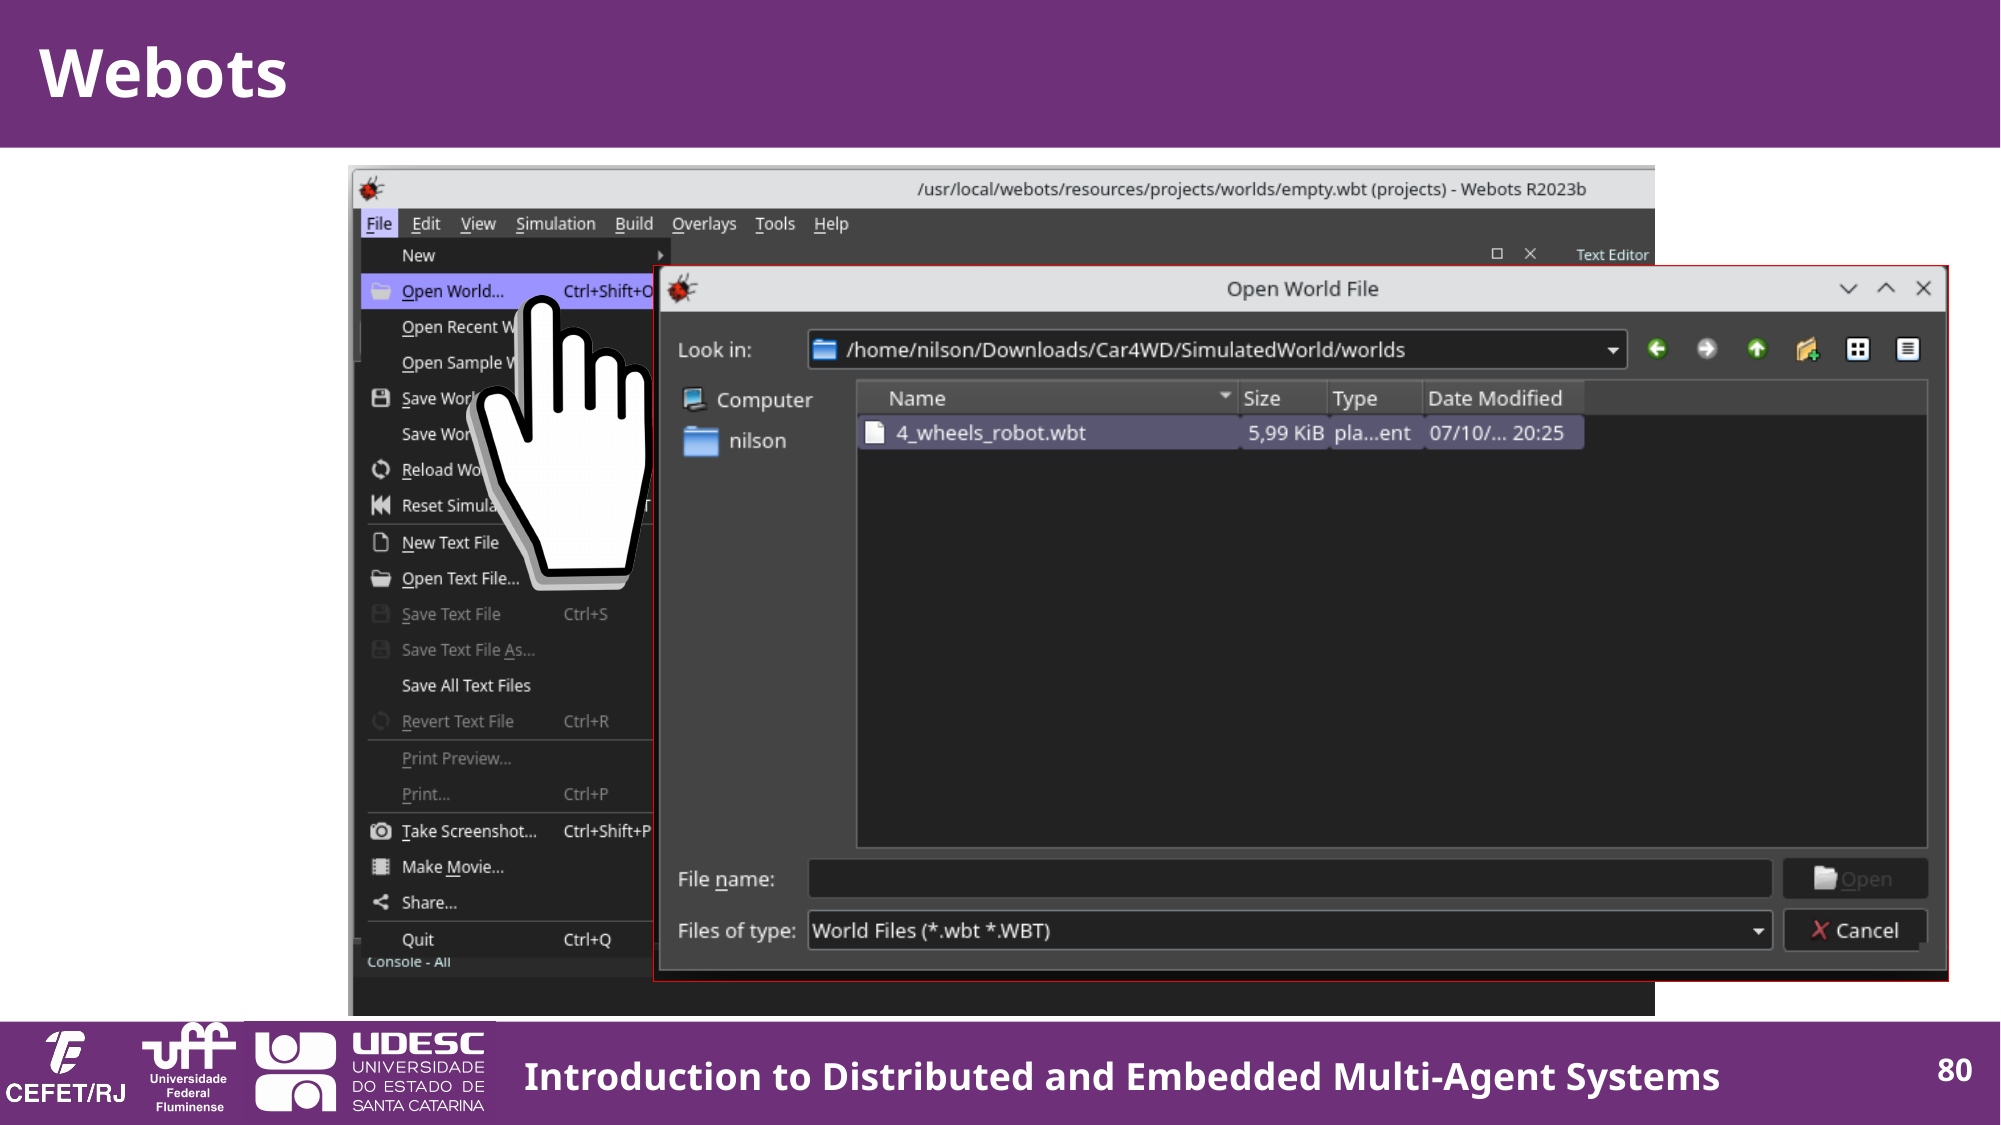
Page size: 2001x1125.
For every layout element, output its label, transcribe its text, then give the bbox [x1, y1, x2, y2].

picture [348, 165, 1949, 1016]
picture [244, 1021, 496, 1123]
picture [6, 1009, 125, 1125]
picture [141, 1021, 237, 1117]
text_box Webots [25, 23, 1998, 116]
